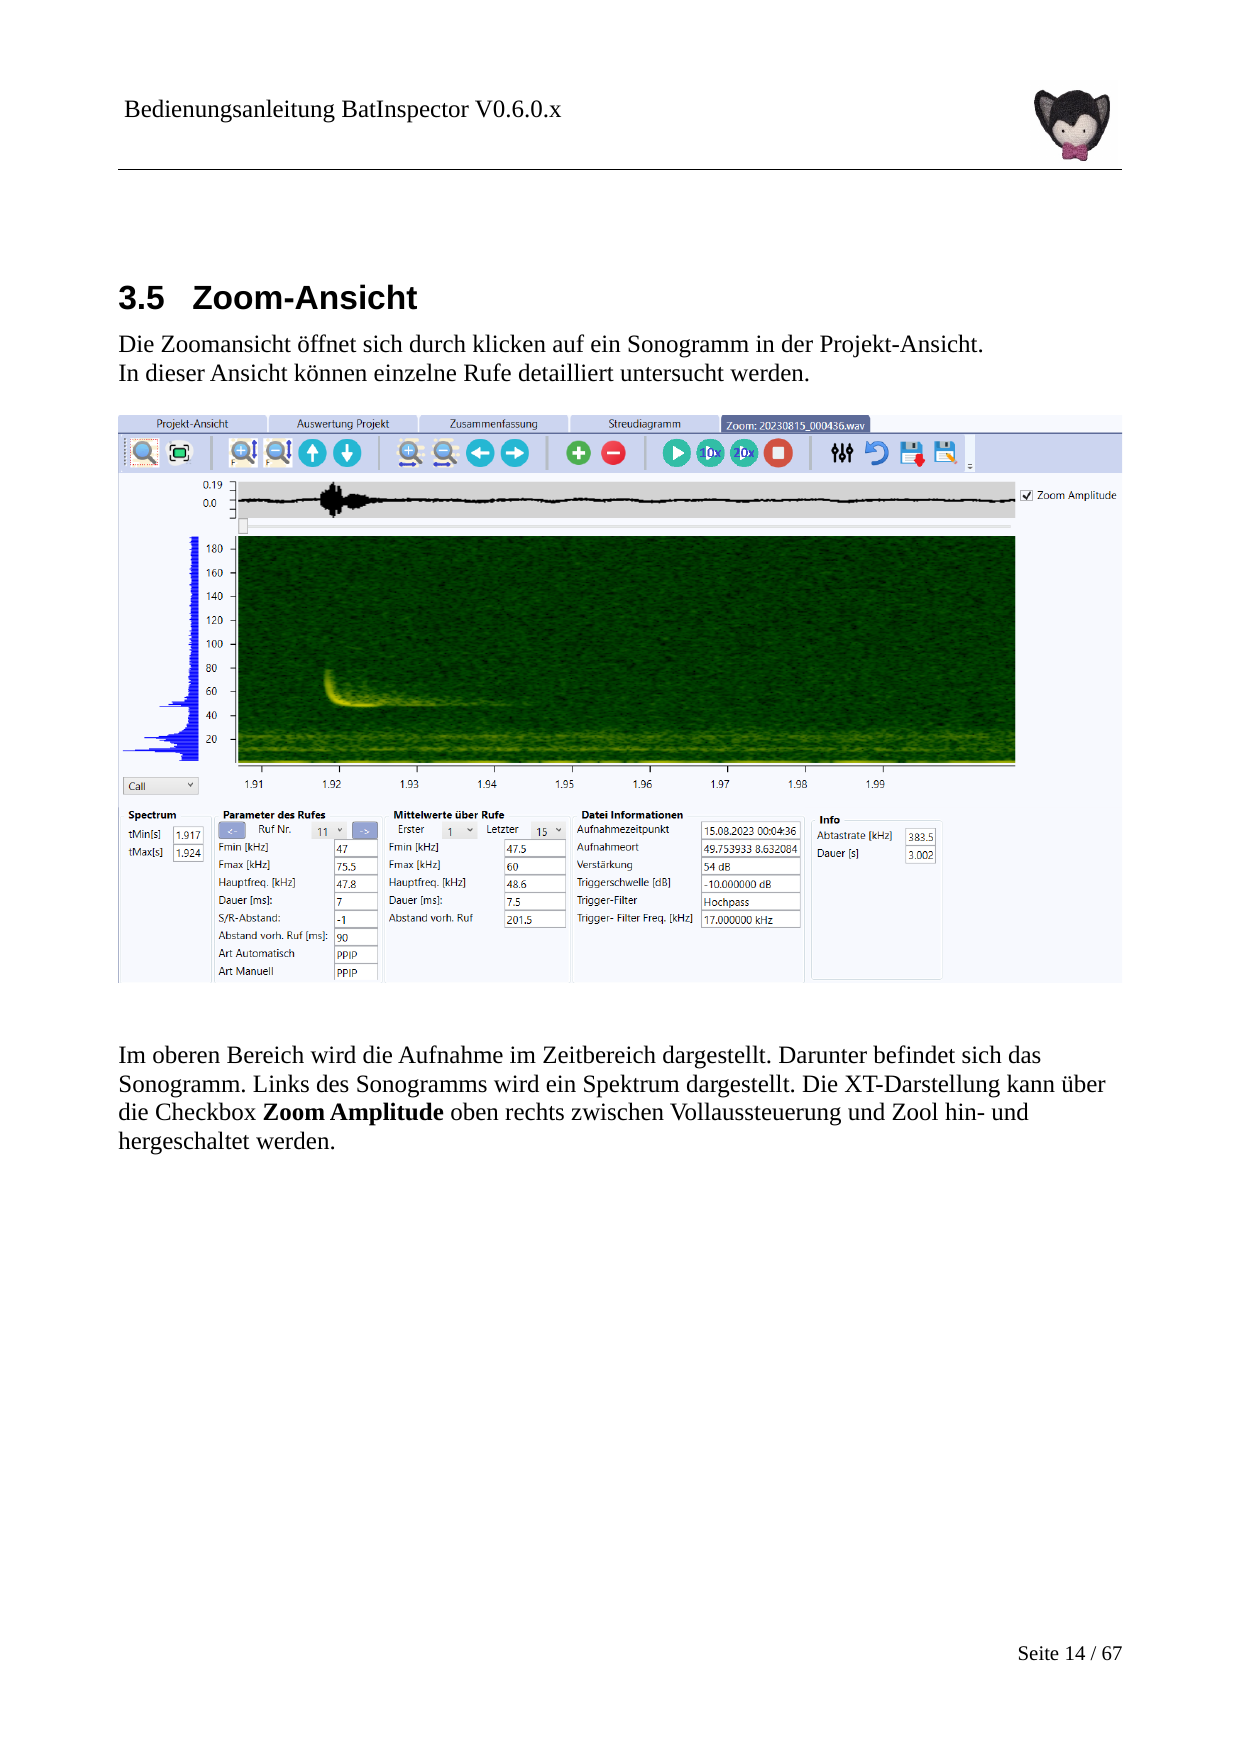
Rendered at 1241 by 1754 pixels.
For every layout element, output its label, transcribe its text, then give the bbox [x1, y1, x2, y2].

picture [118, 415, 1123, 983]
text Im oberen Bereich wird die Aufnahme im Zeitbereich dargestellt. Darunter befindet sich das Sonogramm. Links des Sonogramms wird ein Spektrum dargestellt. Die XT-Darstellung kann über die Checkbox Zoom Amplitude oben rechts zwischen Vollaussteuerung und Zool hin- und hergeschaltet werden. [118, 1040, 1122, 1155]
picture [1030, 80, 1119, 169]
subtitle Zoom-Ansicht [118, 278, 1122, 316]
text In dieser Ansicht können einzelne Rufe detailliert untersucht werden. [118, 358, 1122, 386]
text Die Zoomansicht öffnet sich durch klicken auf ein Sonogramm in der Projekt-Ansicht. [118, 329, 1122, 358]
